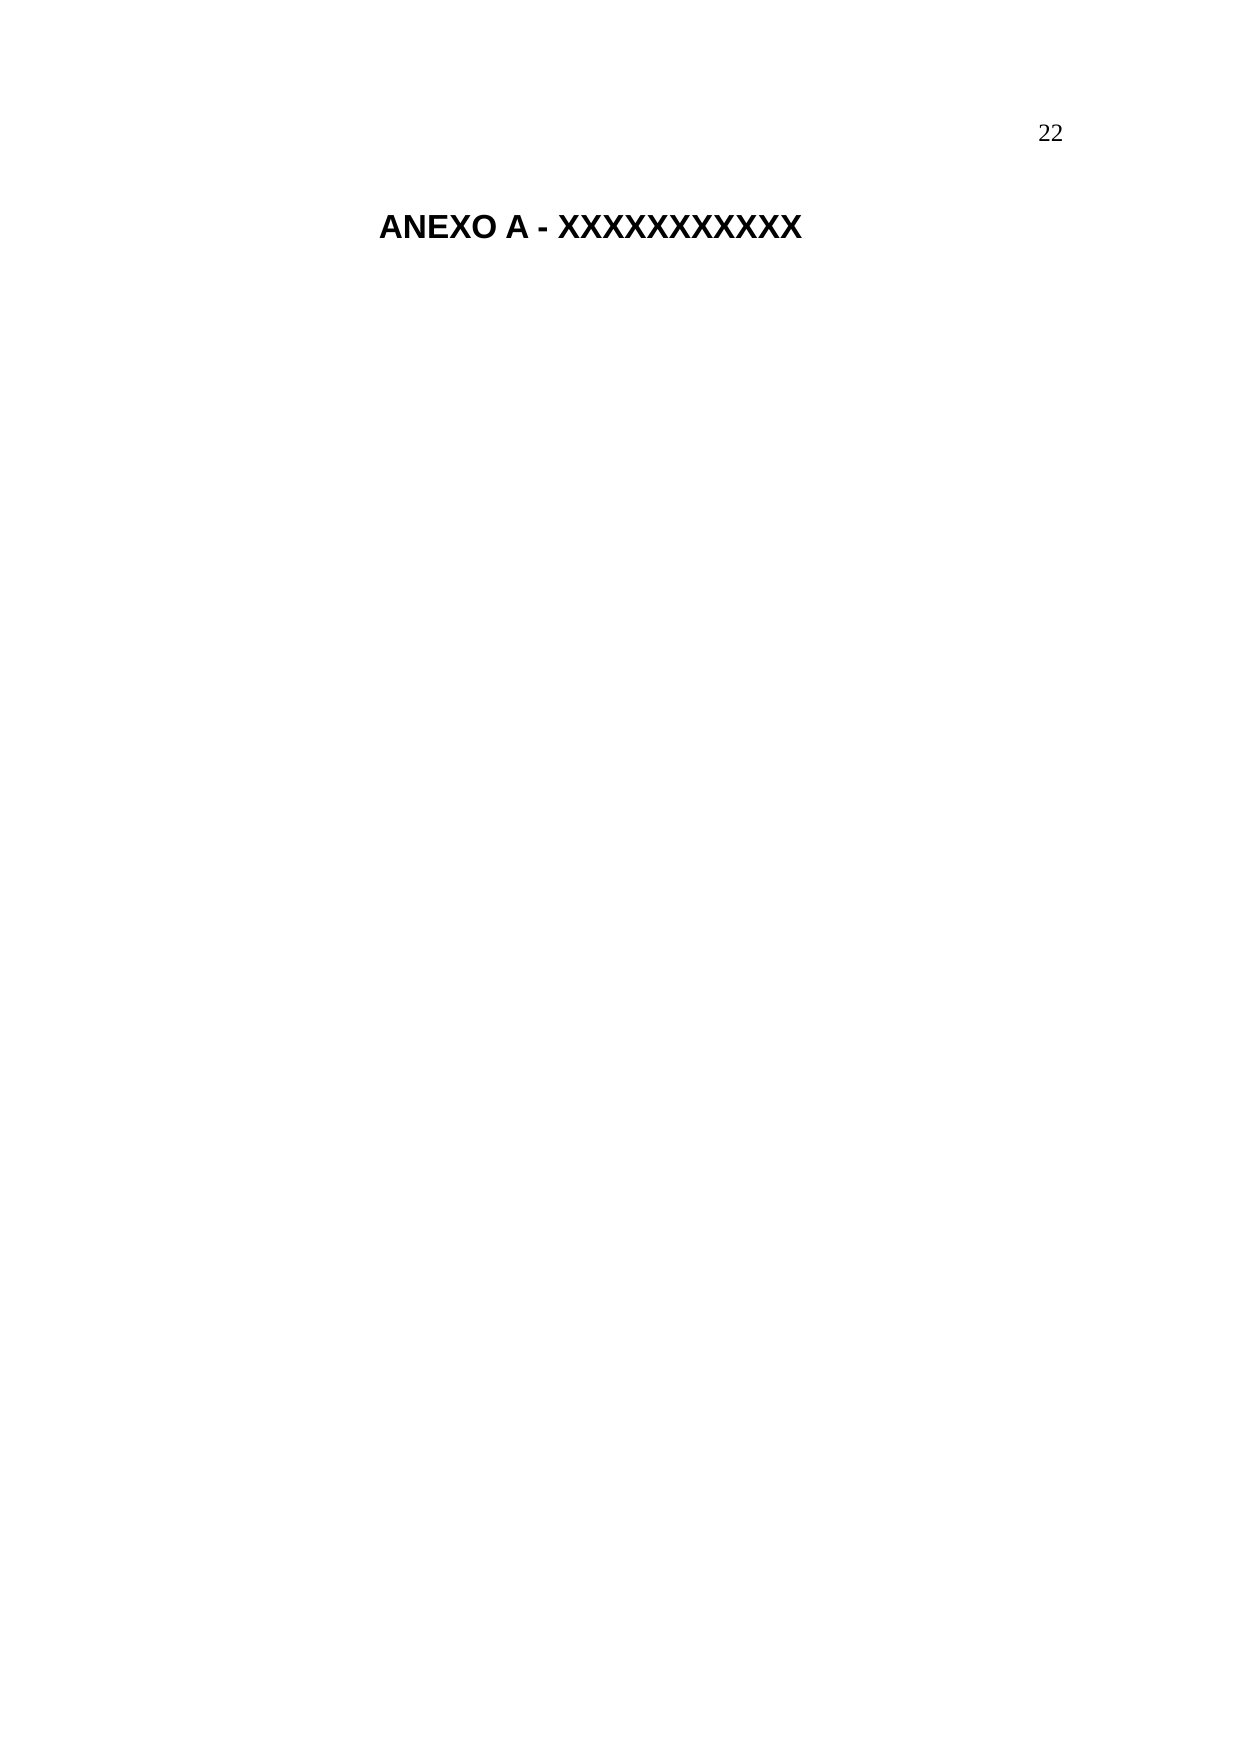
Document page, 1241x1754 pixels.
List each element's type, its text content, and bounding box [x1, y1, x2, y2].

subtitle ANEXO A - XXXXXXXXXXX [118, 207, 1063, 245]
